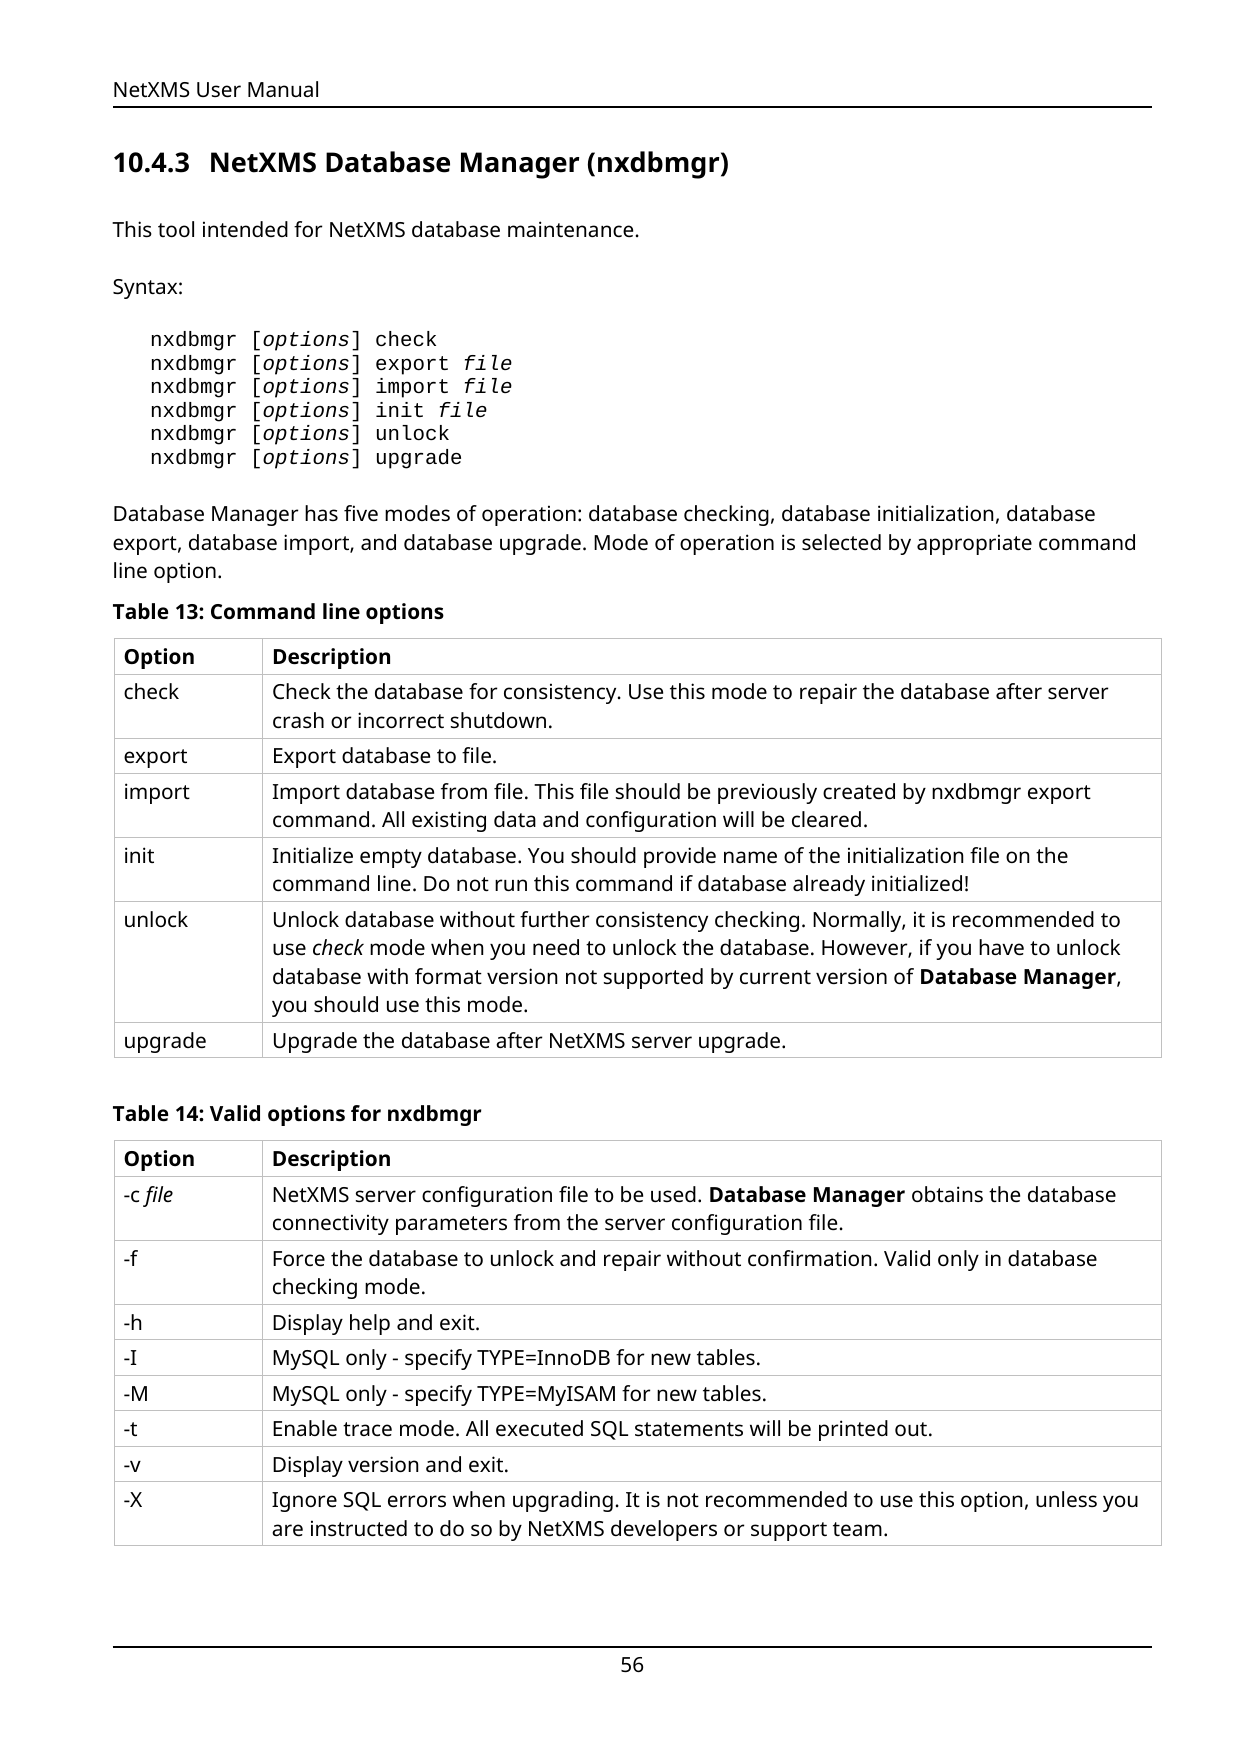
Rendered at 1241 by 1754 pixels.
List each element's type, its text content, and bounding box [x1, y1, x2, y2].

table_cell Display version and exit. [263, 1447, 1161, 1481]
table_cell Upgrade the database after NetXMS server upgrade. [263, 1023, 1161, 1057]
table_cell check [115, 675, 262, 737]
text nxdbmgr [options] import file [150, 376, 1152, 400]
table_header Option [115, 1141, 262, 1176]
table_cell init [115, 838, 262, 901]
table_cell -I [115, 1340, 262, 1374]
table_cell -t [115, 1411, 262, 1446]
table_cell -h [115, 1305, 262, 1339]
text nxdbmgr [options] upgrade [150, 447, 1152, 471]
table_cell -X [115, 1482, 262, 1545]
table_cell Unlock database without further consistency checking. Normally, it is recommended to use check mode when you need to unlock the database. However, if you have to unlock database with format version not supported by current version of Database Manager, you should use this mode. [263, 902, 1161, 1022]
table_cell Initialize empty database. You should provide name of the initialization file on the command line. Do not run this command if database already initialized! [263, 838, 1161, 901]
text Database Manager has five modes of operation: database checking, database initialization, database export, database import, and database upgrade. Mode of operation is selected by appropriate command line option. [112, 499, 1152, 584]
table_cell Force the database to unlock and repair without confirmation. Valid only in database checking mode. [263, 1241, 1161, 1303]
table_cell Ignore SQL errors when upgrading. It is not recommended to use this option, unless you are instructed to do so by NetXMS developers or support team. [263, 1482, 1161, 1545]
table_header Description [263, 1141, 1161, 1176]
table_cell export [115, 739, 262, 773]
subtitle NetXMS Database Manager (nxdbmgr) [112, 143, 1152, 180]
text Syntax: [112, 272, 1152, 300]
text nxdbmgr [options] export file [150, 352, 1152, 376]
table_cell MySQL only - specify TYPE=MyISAM for new tables. [263, 1376, 1161, 1410]
table_cell import [115, 774, 262, 837]
table_header Description [263, 639, 1161, 673]
table_cell -v [115, 1447, 262, 1481]
table_cell -f [115, 1241, 262, 1303]
table_cell unlock [115, 902, 262, 1022]
text Table 13: Command line options [112, 597, 1152, 625]
table_cell upgrade [115, 1023, 262, 1057]
text Table 14: Valid options for nxdbmgr [112, 1099, 1152, 1128]
table_cell NetXMS server configuration file to be used. Database Manager obtains the database connectivity parameters from the server configuration file. [263, 1177, 1161, 1239]
table_cell -M [115, 1376, 262, 1410]
text nxdbmgr [options] init file [150, 400, 1152, 423]
table_cell Import database from file. This file should be previously created by nxdbmgr export command. All existing data and configuration will be cleared. [263, 774, 1161, 837]
table_cell MySQL only - specify TYPE=InnoDB for new tables. [263, 1340, 1161, 1374]
table_cell -c file [115, 1177, 262, 1239]
text nxdbmgr [options] unlock [150, 423, 1152, 447]
table_cell Enable trace mode. All executed SQL statements will be printed out. [263, 1411, 1161, 1446]
text This tool intended for NetXMS database maintenance. [112, 215, 1152, 243]
text nxdbmgr [options] check [150, 329, 1152, 352]
table_cell Display help and exit. [263, 1305, 1161, 1339]
table_cell Check the database for consistency. Use this mode to repair the database after server crash or incorrect shutdown. [263, 675, 1161, 737]
table_cell Export database to file. [263, 739, 1161, 773]
table_header Option [115, 639, 262, 673]
